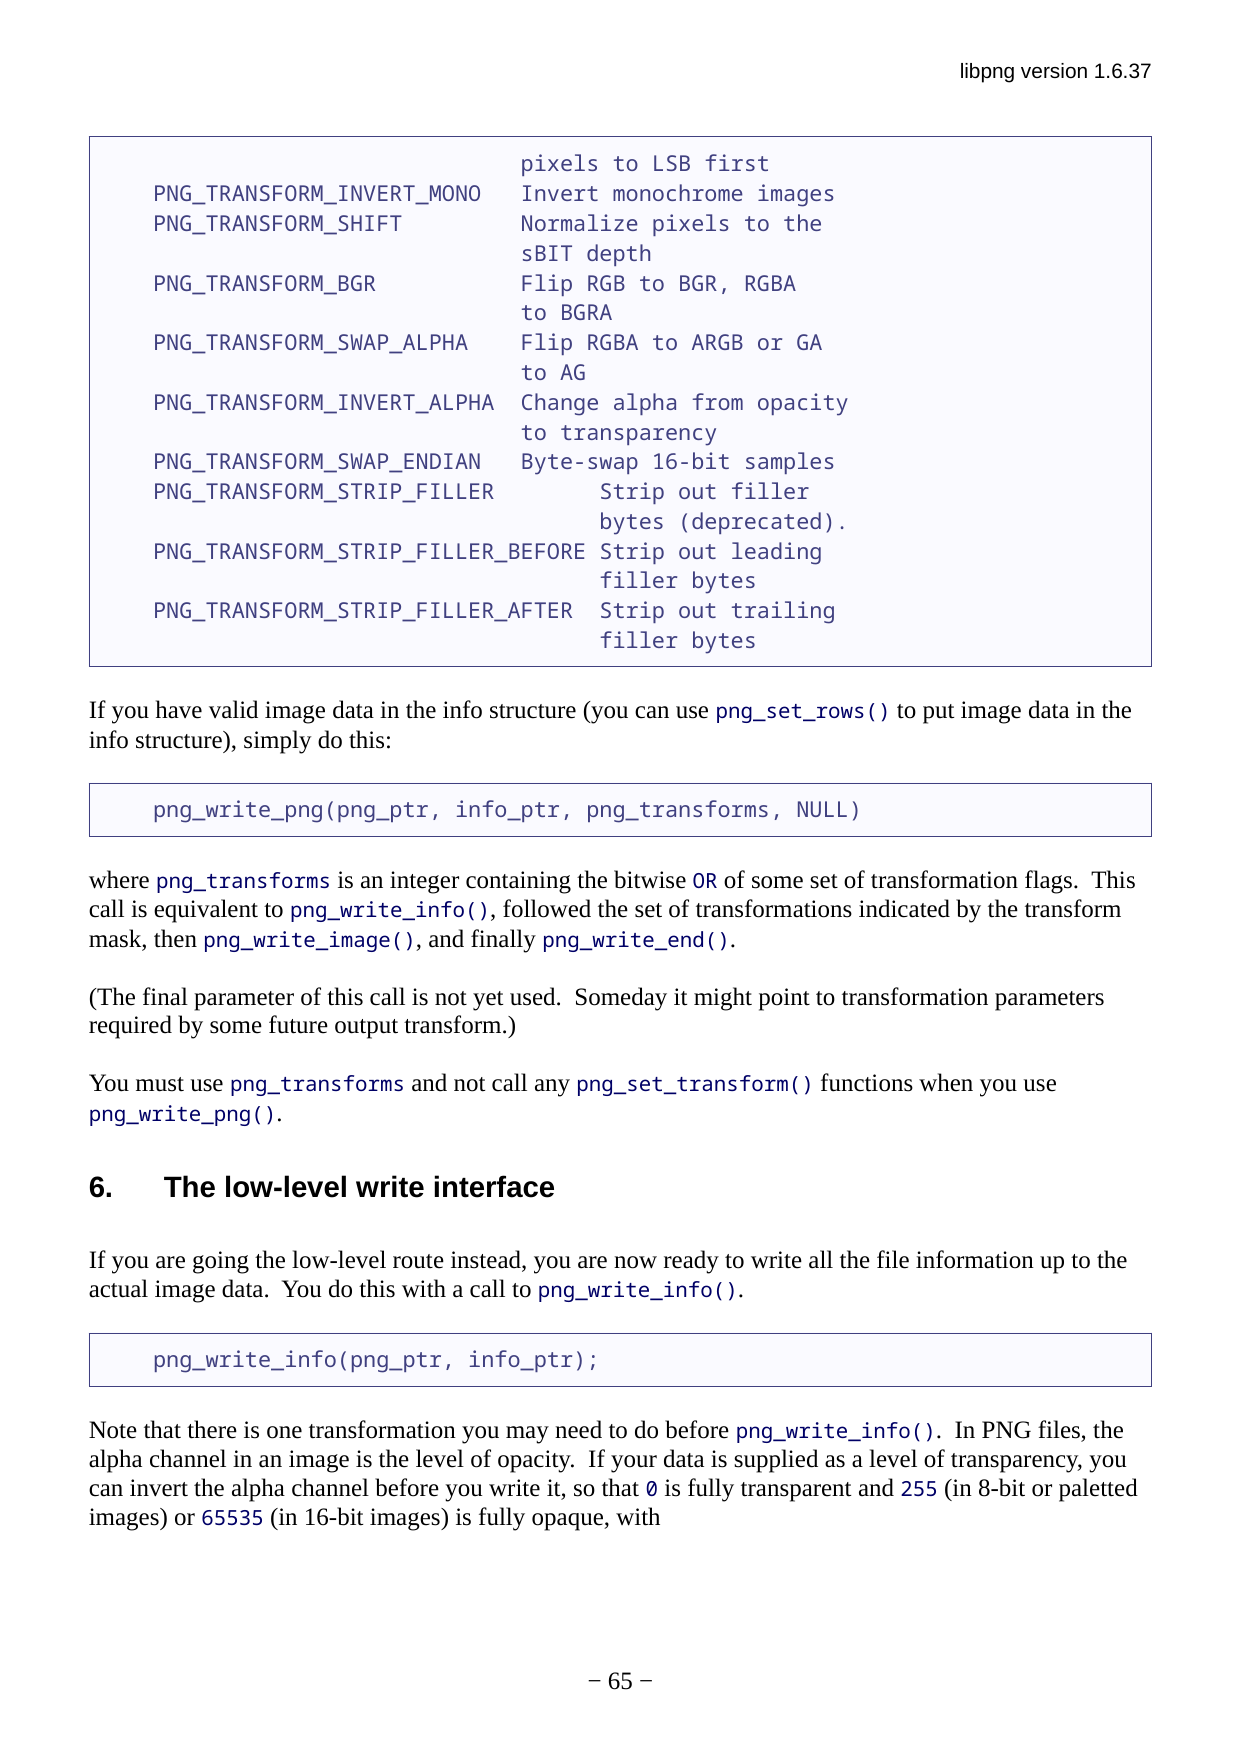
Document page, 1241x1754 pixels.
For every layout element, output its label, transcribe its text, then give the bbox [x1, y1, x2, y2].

text If you have valid image data in the info structure (you can use png_set_rows() to put image data in the info structure), simply do this: [88, 695, 1152, 754]
text filler bytes [90, 613, 1151, 666]
text PNG_TRANSFORM_SWAP_ENDIAN Byte-swap 16-bit samples [90, 434, 1151, 464]
text png_write_png(png_ptr, info_ptr, png_transforms, NULL) [90, 784, 1151, 836]
text sBIT depth [90, 226, 1151, 256]
text PNG_TRANSFORM_SWAP_ALPHA Flip RGBA to ARGB or GA [90, 315, 1151, 345]
text PNG_TRANSFORM_SHIFT Normalize pixels to the [90, 196, 1151, 226]
text PNG_TRANSFORM_INVERT_MONO Invert monochrome images [90, 166, 1151, 196]
text If you are going the low-level route instead, you are now ready to write all the file information up to the actual image data. You do this with a call to png_write_info(). [88, 1245, 1152, 1304]
text You must use png_transforms and not call any png_set_transform() functions when you use png_write_png(). [88, 1068, 1152, 1127]
text to AG [90, 345, 1151, 375]
text PNG_TRANSFORM_INVERT_ALPHA Change alpha from opacity [90, 375, 1151, 404]
text pixels to LSB first [90, 137, 1151, 166]
text where png_transforms is an integer containing the bitwise OR of some set of transformation flags. This call is equivalent to png_write_info(), followed the set of transformations indicated by the transform mask, then png_write_image(), and finally png_write_end(). [88, 865, 1152, 953]
text to transparency [90, 404, 1151, 434]
text PNG_TRANSFORM_STRIP_FILLER_BEFORE Strip out leading [90, 524, 1151, 553]
text PNG_TRANSFORM_STRIP_FILLER_AFTER Strip out trailing [90, 583, 1151, 613]
text PNG_TRANSFORM_STRIP_FILLER Strip out filler [90, 464, 1151, 494]
subtitle The low-level write interface [88, 1170, 1152, 1204]
text Note that there is one transformation you may need to do before png_write_info(). In PNG files, the alpha channel in an image is the level of opacity. If your data is supplied as a level of transparency, you can invert the alpha channel before you write it, so that 0 is fully transparent and 255 (in 8-bit or paletted images) or 65535 (in 16-bit images) is fully opaque, with [88, 1415, 1152, 1532]
text bytes (deprecated). [90, 494, 1151, 524]
text png_write_info(png_ptr, info_ptr); [90, 1334, 1151, 1386]
text to BGRA [90, 285, 1151, 315]
text PNG_TRANSFORM_BGR Flip RGB to BGR, RGBA [90, 256, 1151, 285]
text (The final parameter of this call is not yet used. Someday it might point to transformation parameters required by some future output transform.) [88, 982, 1152, 1039]
text filler bytes [90, 553, 1151, 583]
